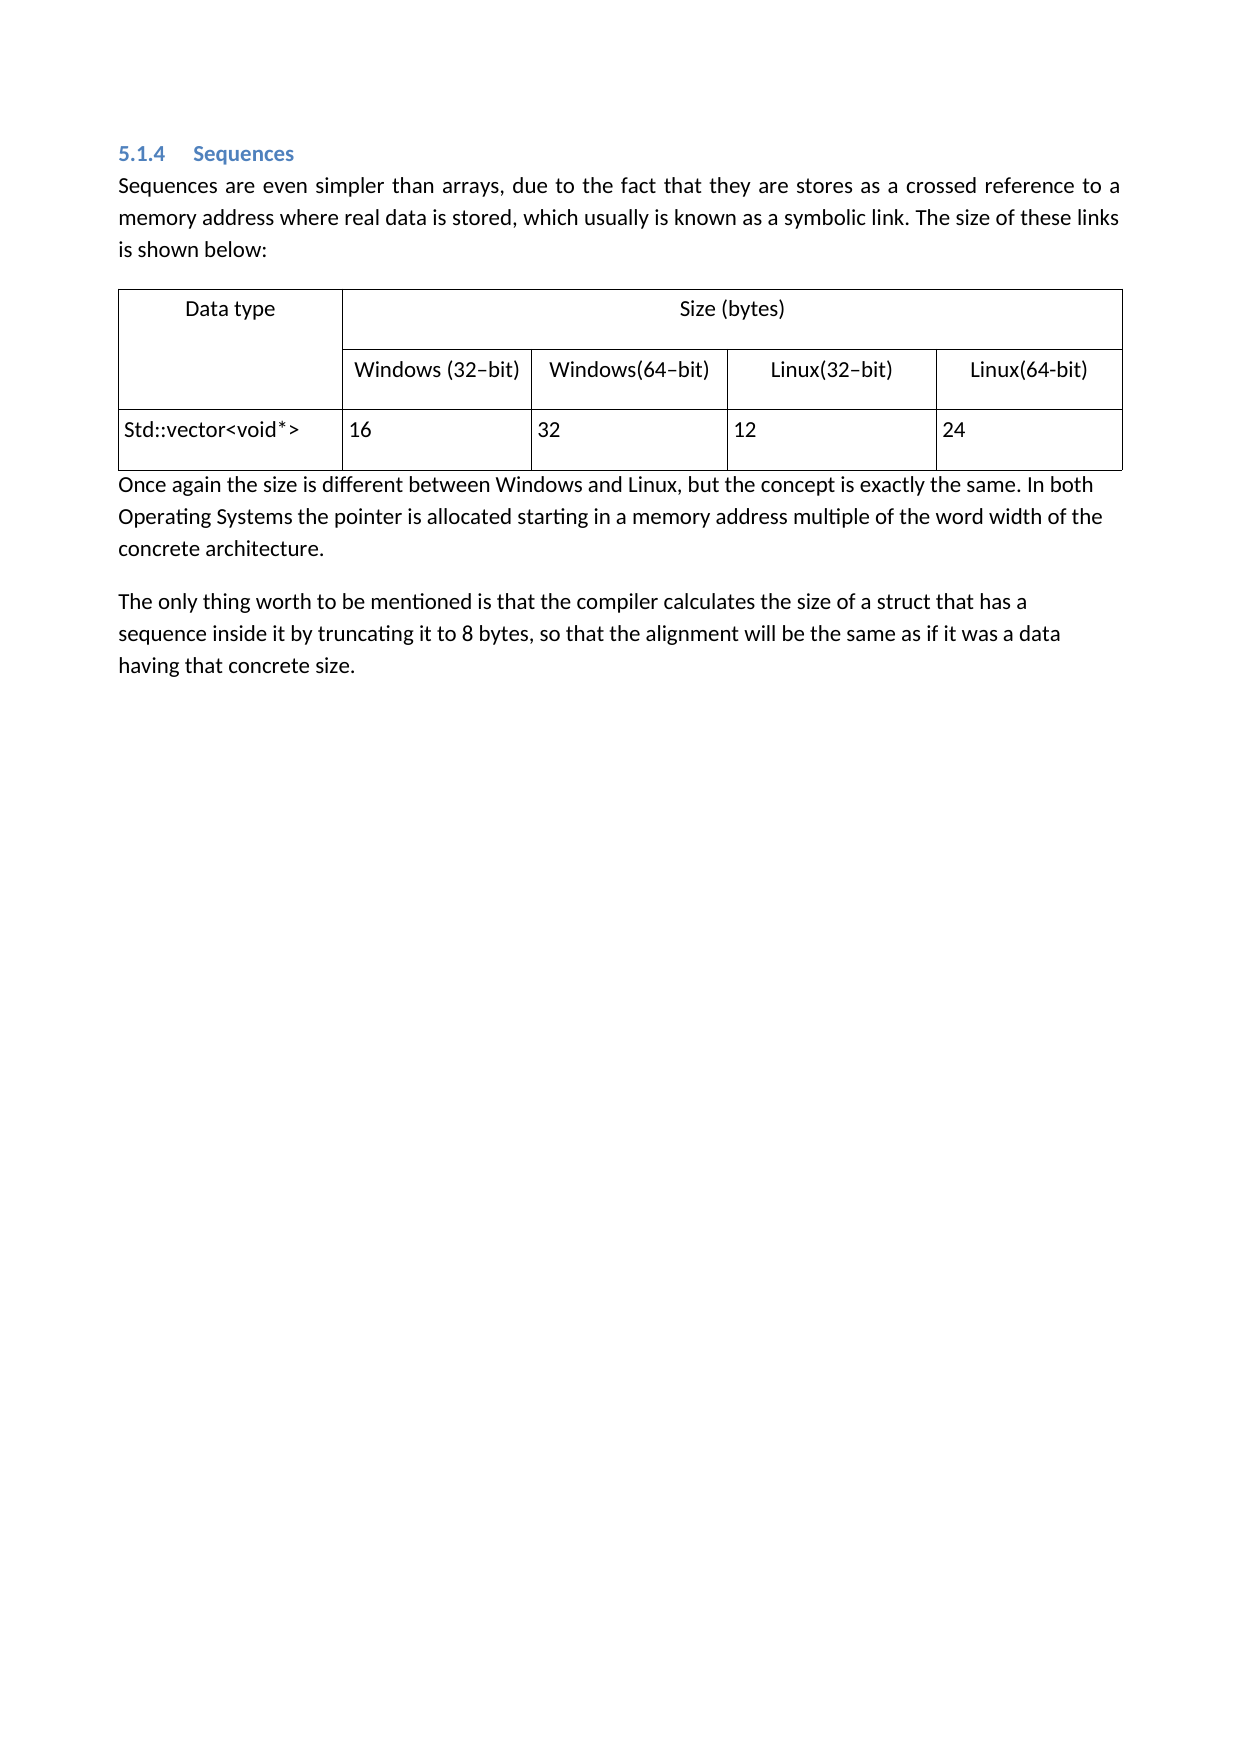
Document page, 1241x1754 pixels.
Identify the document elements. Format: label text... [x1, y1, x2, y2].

text Sequences are even simpler than arrays, due to the fact that they are stores as a crossed reference to a memory address where real data is stored, which usually is known as a symbolic link. The size of these links is shown below: [118, 171, 1122, 263]
table_cell Std::vector<void*> [119, 410, 342, 470]
table_cell 16 [343, 410, 531, 470]
table_cell 12 [728, 410, 936, 470]
table_cell Linux(32–bit) [728, 350, 936, 409]
table_header Size (bytes) [343, 290, 1122, 349]
table_cell Linux(64-bit) [937, 350, 1122, 409]
subtitle Sequences [118, 139, 1122, 167]
table_cell 32 [532, 410, 727, 470]
table_cell 24 [937, 410, 1122, 470]
text Once again the size is different between Windows and Linux, but the concept is exactly the same. In both Operating Systems the pointer is allocated starting in a memory address multiple of the word width of the concrete architecture. [118, 471, 1122, 562]
table_header Data type [119, 290, 342, 409]
text The only thing worth to be mentioned is that the compiler calculates the size of a struct that has a sequence inside it by truncating it to 8 bytes, so that the alignment will be the same as if it was a data having that concrete size. [118, 587, 1122, 680]
table_cell Windows (32–bit) [343, 350, 531, 409]
table_cell Windows(64–bit) [532, 350, 727, 409]
